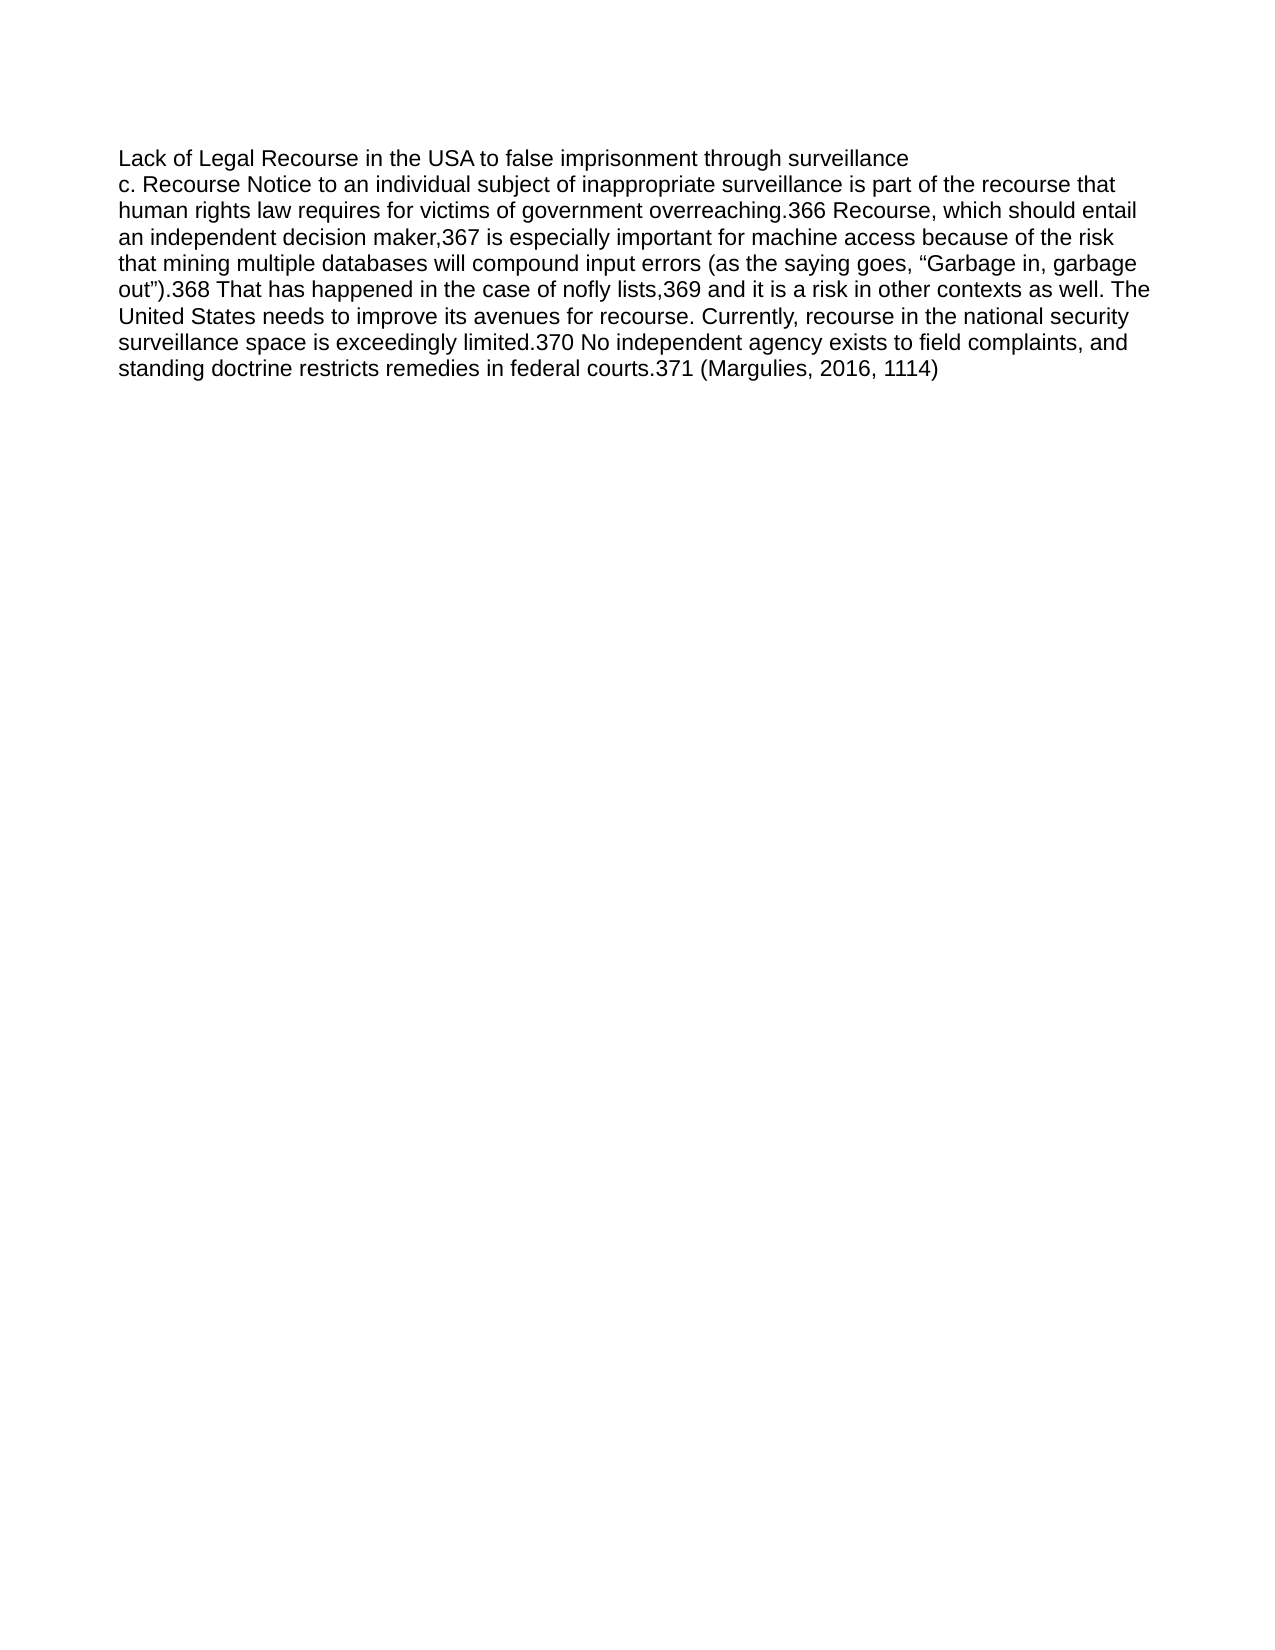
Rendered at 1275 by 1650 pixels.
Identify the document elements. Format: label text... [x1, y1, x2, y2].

text Lack of Legal Recourse in the USA to false imprisonment through surveillance [118, 144, 1157, 171]
text c. Recourse Notice to an individual subject of inappropriate surveillance is part of the recourse that human rights law requires for victims of government overreaching.366 Recourse, which should entail an independent decision maker,367 is especially important for machine access because of the risk that mining multiple databases will compound input errors (as the saying goes, “Garbage in, garbage out”).368 That has happened in the case of nofly lists,369 and it is a risk in other contexts as well. The United States needs to improve its avenues for recourse. Currently, recourse in the national security surveillance space is exceedingly limited.370 No independent agency exists to field complaints, and standing doctrine restricts remedies in federal courts.371 (Margulies, 2016, 1114) [118, 171, 1157, 382]
